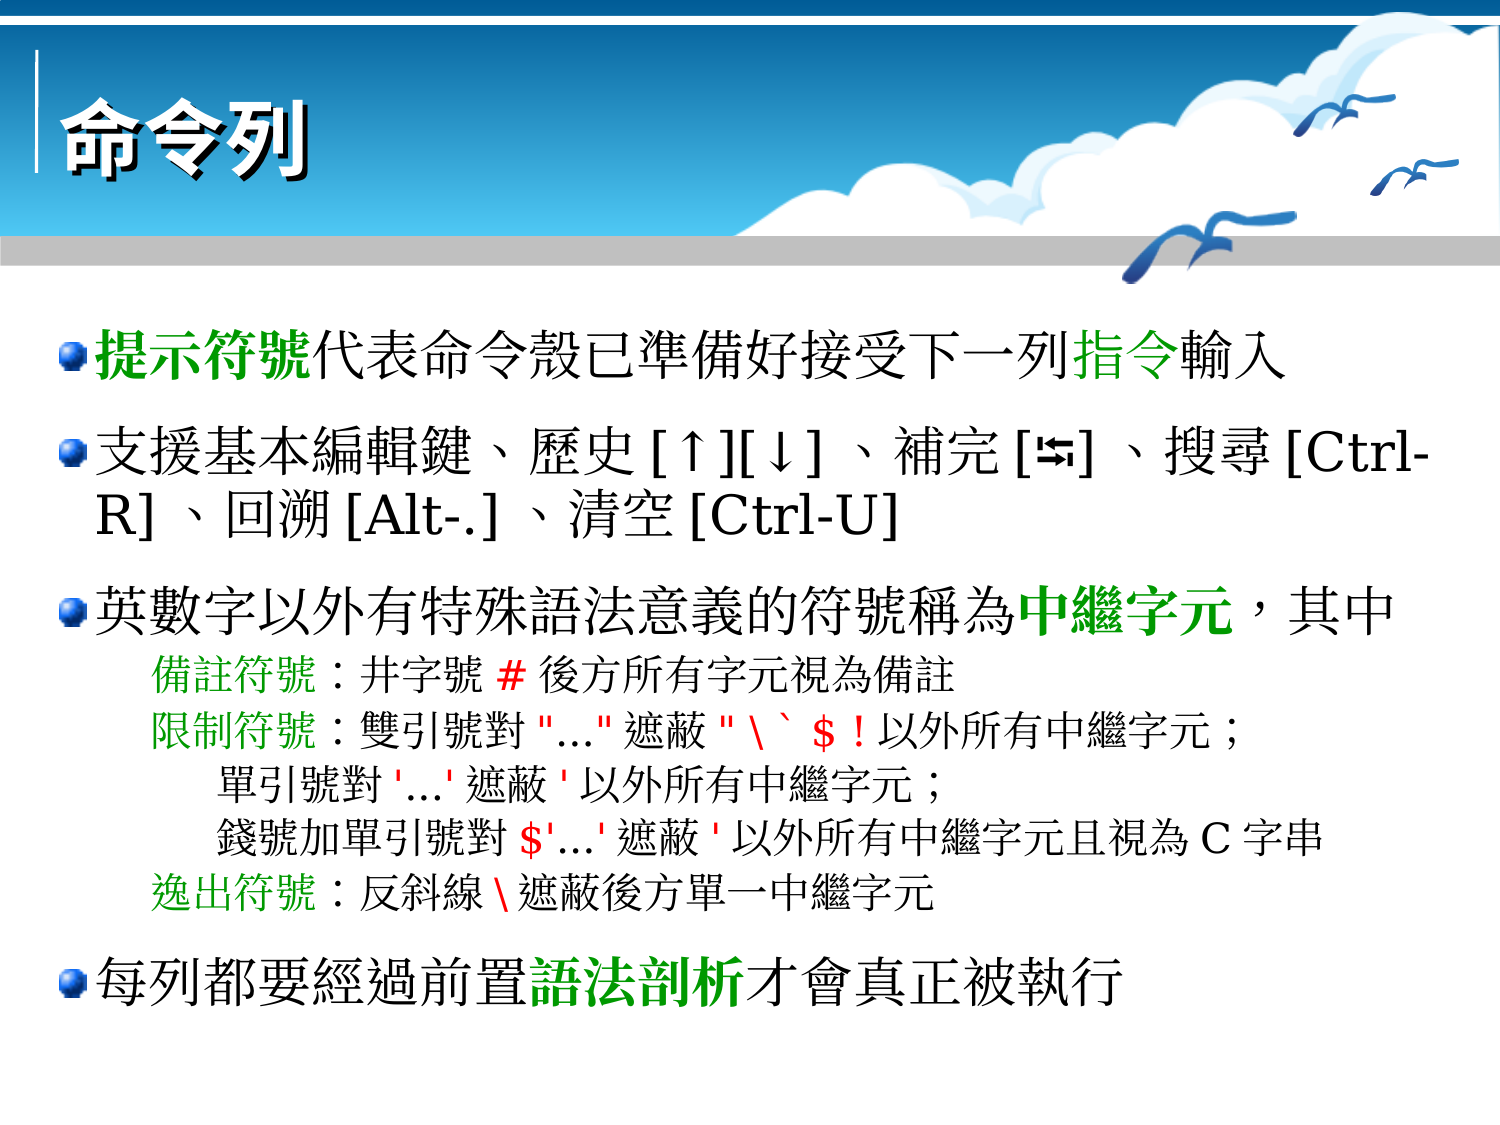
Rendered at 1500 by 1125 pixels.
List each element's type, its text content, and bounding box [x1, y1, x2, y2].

title 命令列 [59, 86, 1465, 186]
list 提示符號代表命令殼已準備好接受下一列指令輸入 支援基本編輯鍵、歷史[↑][↓]、補完[⭾]、搜尋[Ctrl-R]、回溯[Alt-.]、清空[Ctrl-U] 英數字以外有特殊語法意義的符號稱為中繼字元，其中 備註符號：井字號#後方所有字元視為備註 限制符號：雙引號對"..."遮蔽" \ ` $ !以外所有中繼字元； 單引號對'...'遮蔽'以外所有中繼字元； 錢號加單引號對$'...'遮蔽'以外所有中繼字元且視為C字串 逸出符號：反斜線\遮蔽後方單一中繼字元 每列都要經過前置語法剖析才會真正被執行 [59, 324, 1441, 1059]
picture [730, 12, 1500, 284]
